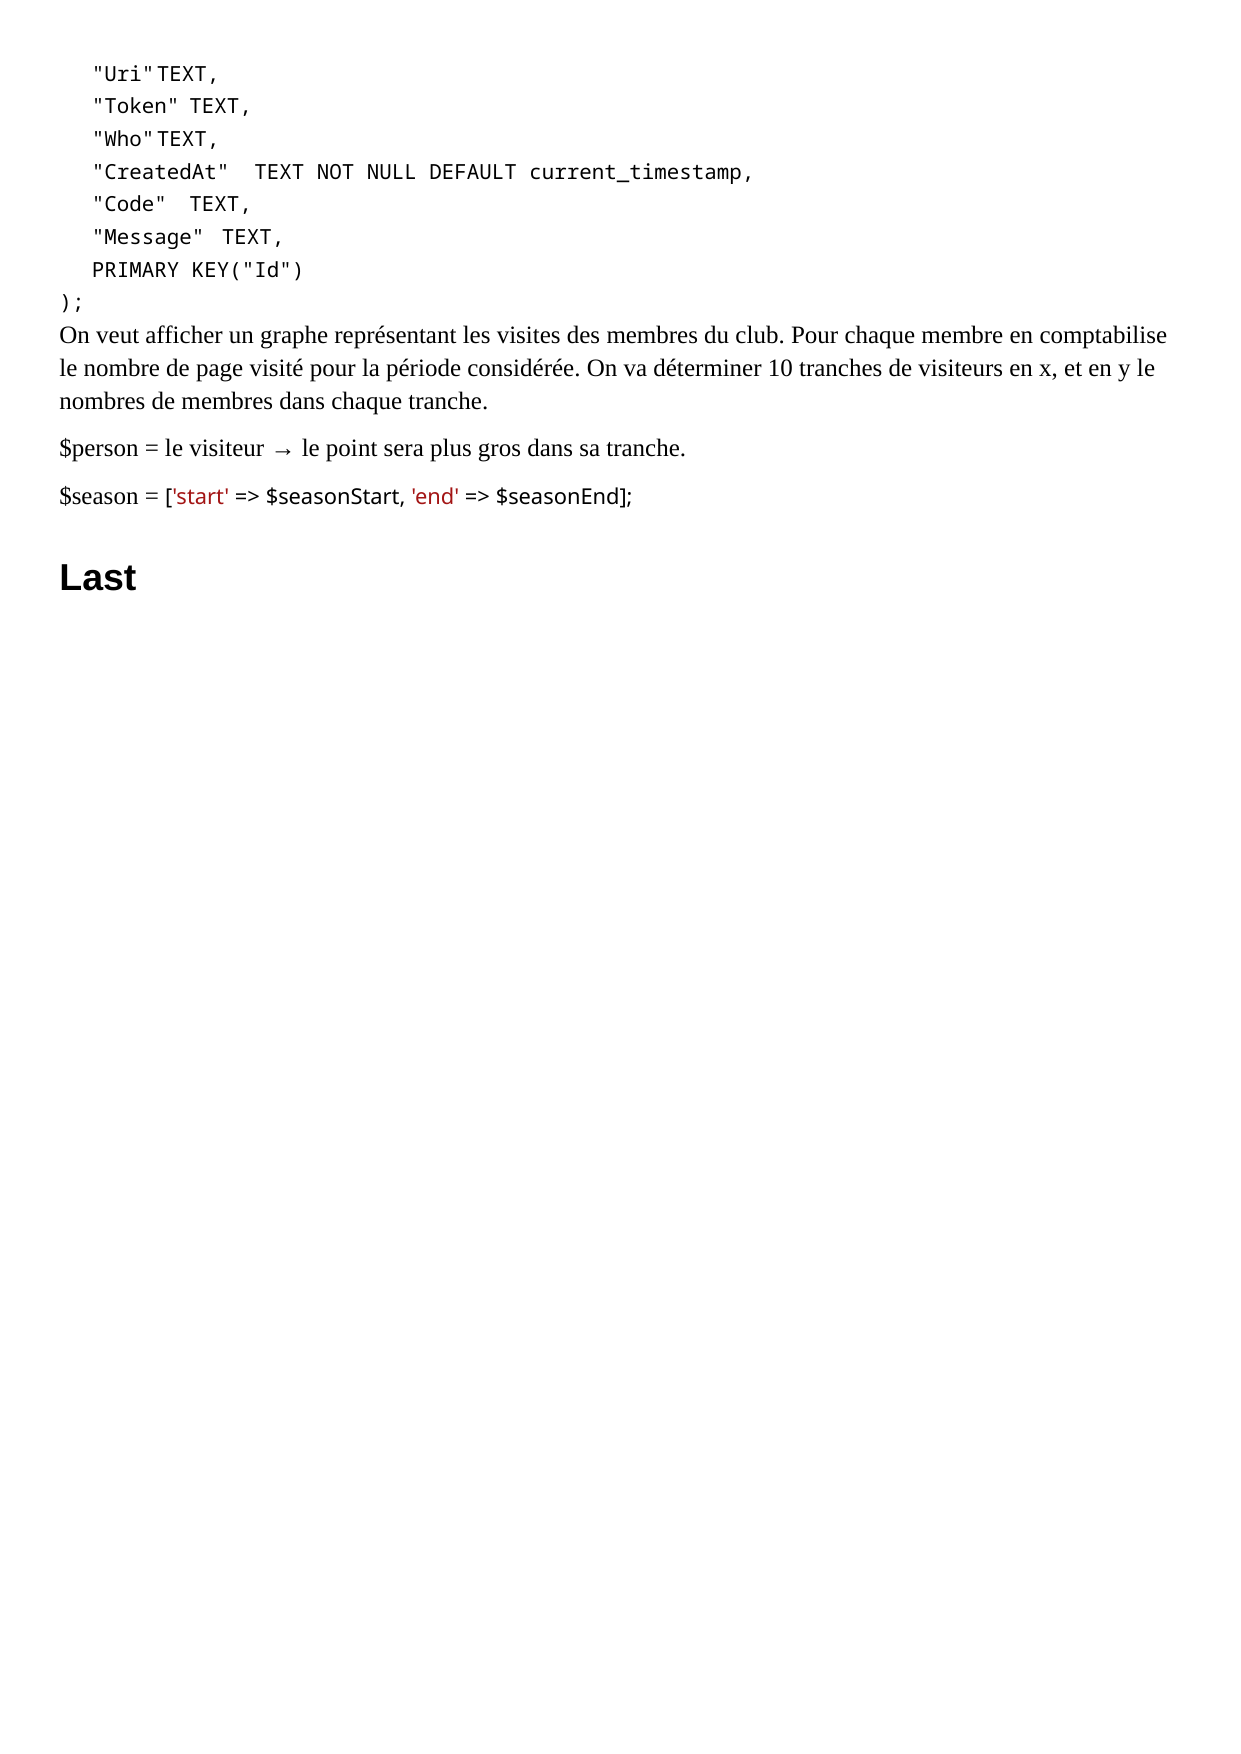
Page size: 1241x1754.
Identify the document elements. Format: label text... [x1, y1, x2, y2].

text "Message" TEXT, [59, 222, 1181, 251]
text On veut afficher un graphe représentant les visites des membres du club. Pour chaque membre en comptabilise le nombre de page visité pour la période considérée. On va déterminer 10 tranches de visiteurs en x, et en y le nombres de membres dans chaque tranche. [59, 320, 1181, 415]
subtitle Last [59, 555, 1181, 598]
text "CreatedAt" TEXT NOT NULL DEFAULT current_timestamp, [59, 157, 1181, 185]
text ); [59, 287, 1181, 316]
text $person = le visiteur → le point sera plus gros dans sa tranche. [59, 433, 1181, 462]
text "Who" TEXT, [59, 124, 1181, 153]
text $season = ['start' => $seasonStart, 'end' => $seasonEnd]; [59, 481, 1181, 511]
text "Code" TEXT, [59, 189, 1181, 218]
text PRIMARY KEY("Id") [59, 255, 1181, 283]
text "Token" TEXT, [59, 92, 1181, 120]
text "Uri" TEXT, [59, 59, 1181, 87]
